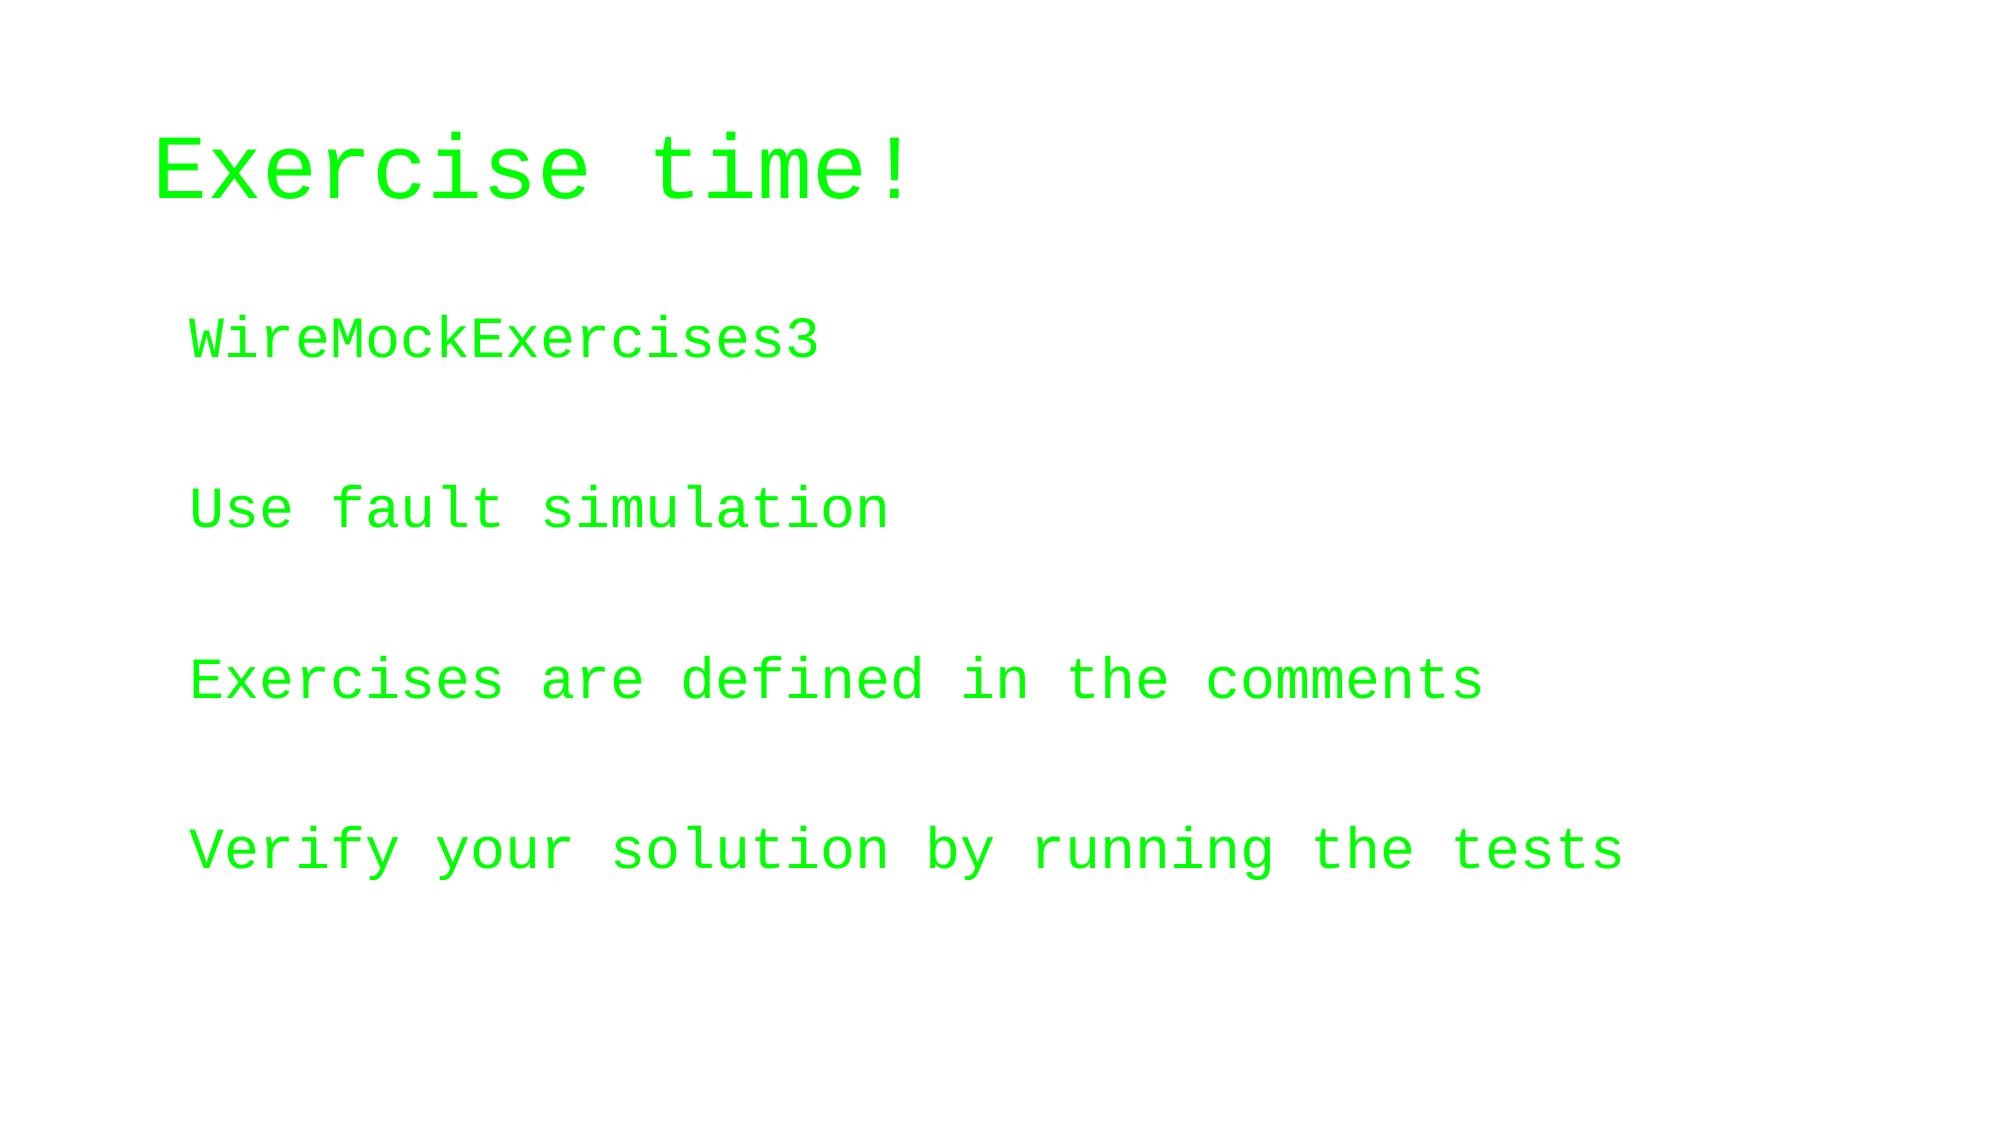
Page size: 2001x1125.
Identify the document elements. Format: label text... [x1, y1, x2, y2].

list WireMockExercises3 Use fault simulation Exercises are defined in the comments Verify your solution by running the tests [137, 299, 1863, 1014]
title Exercise time! [137, 59, 1863, 278]
